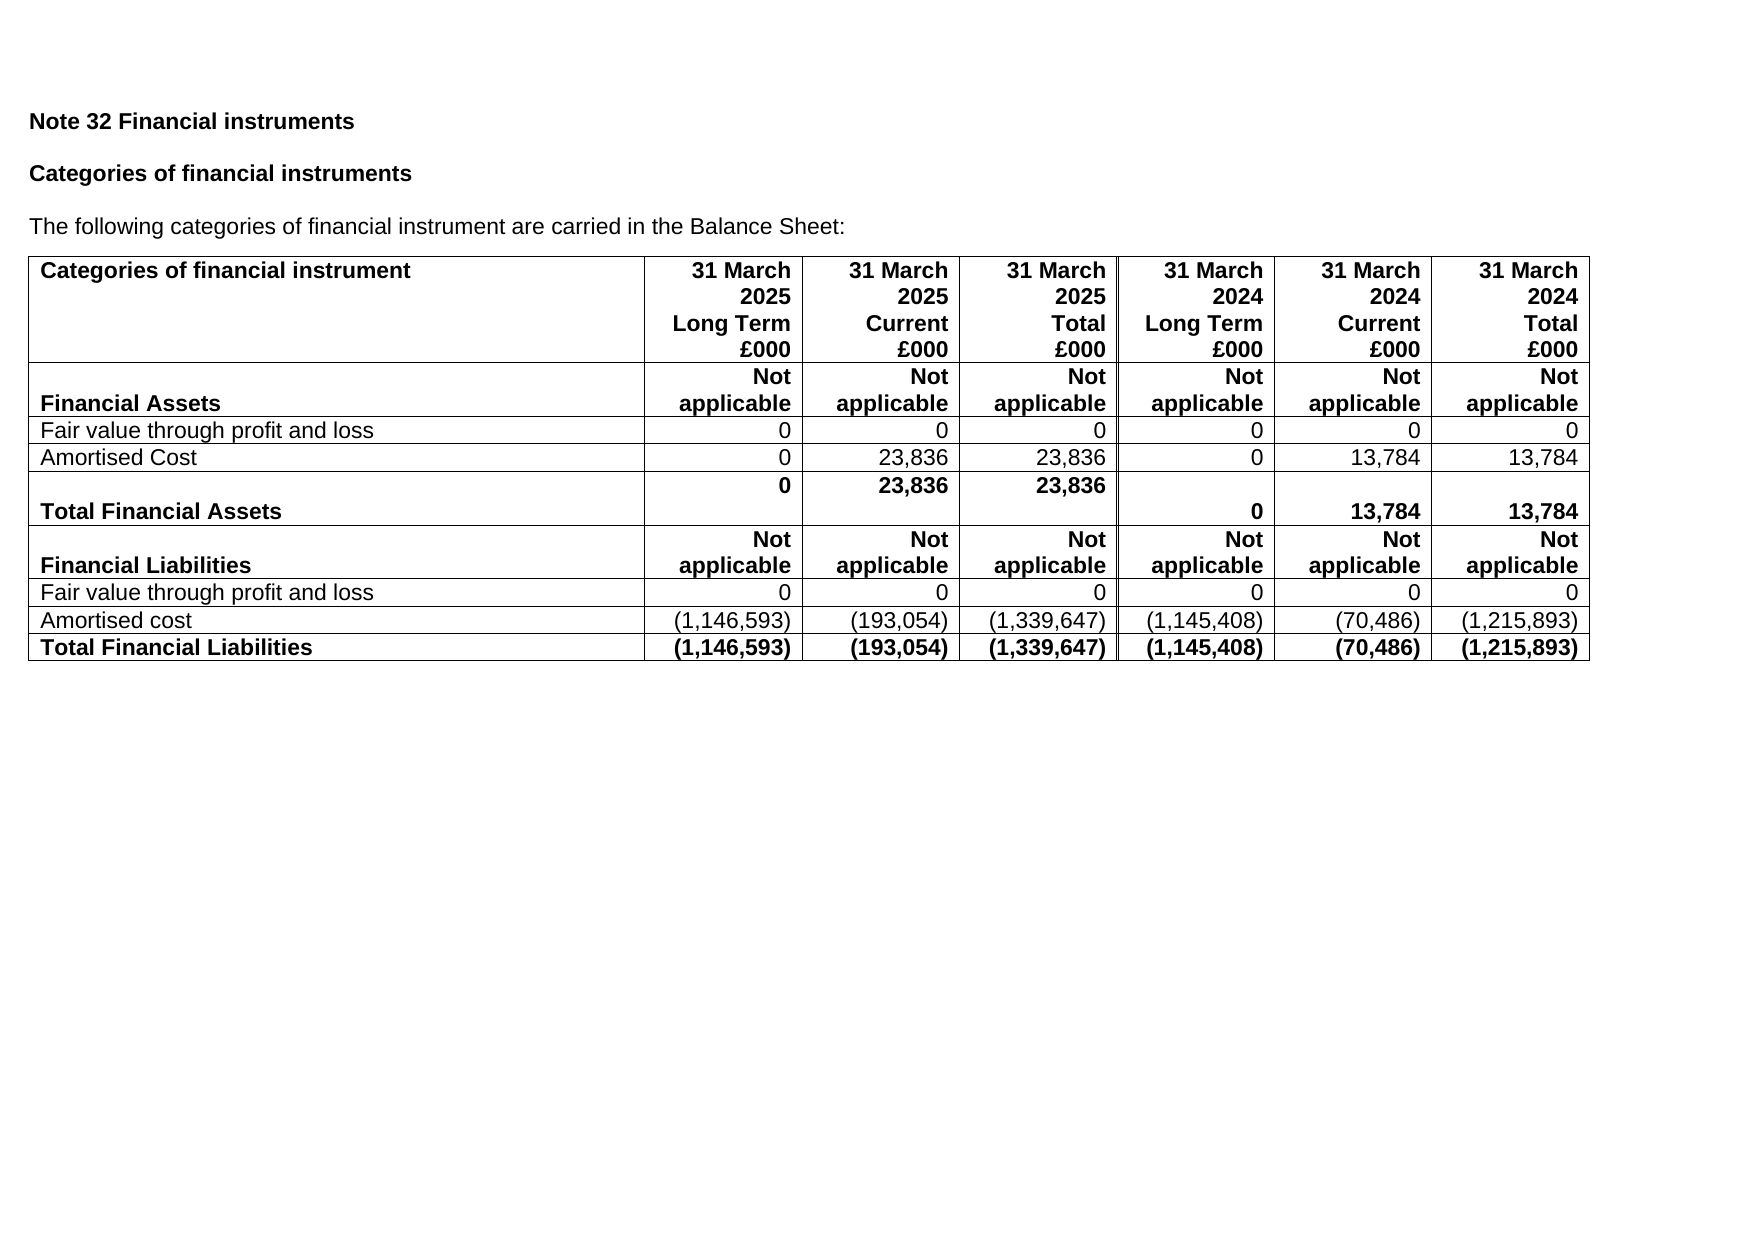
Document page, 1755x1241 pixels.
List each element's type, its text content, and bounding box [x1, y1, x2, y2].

table_cell 0 [1119, 444, 1274, 471]
table_cell 0 [645, 579, 802, 606]
table_cell Financial Liabilities [29, 526, 644, 578]
table_cell 0 [803, 417, 959, 443]
table_cell Not applicable [960, 363, 1116, 416]
table_header Categories of financial instrument [29, 257, 644, 362]
table_cell 0 [645, 417, 802, 443]
table_cell 0 [1432, 579, 1589, 606]
table_cell 0 [803, 579, 959, 606]
table_cell (1,145,408) [1119, 634, 1274, 660]
table_cell Fair value through profit and loss [29, 579, 644, 606]
table_cell (1,215,893) [1432, 607, 1589, 633]
table_cell 0 [1275, 579, 1431, 606]
table_cell 0 [960, 579, 1116, 606]
table_cell (1,146,593) [645, 607, 802, 633]
table_cell Not applicable [1432, 526, 1589, 578]
table_cell Not applicable [1119, 526, 1274, 578]
table_cell Amortised cost [29, 607, 644, 633]
table_header 31 March 2024 Current £000 [1275, 257, 1431, 362]
table_header 31 March 2024 Long Term £000 [1119, 257, 1274, 362]
table_cell Not applicable [1432, 363, 1589, 416]
table_cell 0 [645, 472, 802, 524]
table_cell 23,836 [803, 472, 959, 524]
table_cell (1,215,893) [1432, 634, 1589, 660]
table_cell 13,784 [1275, 472, 1431, 524]
table_cell Not applicable [1119, 363, 1274, 416]
table_header 31 March 2025 Total £000 [960, 257, 1116, 362]
table_cell (1,339,647) [960, 634, 1116, 660]
table_cell Amortised Cost [29, 444, 644, 471]
table_cell 0 [1119, 417, 1274, 443]
table_cell (70,486) [1275, 607, 1431, 633]
table_header 31 March 2025 Current £000 [803, 257, 959, 362]
table_cell 23,836 [803, 444, 959, 471]
table_cell (193,054) [803, 607, 959, 633]
table_cell Not applicable [803, 526, 959, 578]
table_cell Fair value through profit and loss [29, 417, 644, 443]
table_cell 13,784 [1432, 472, 1589, 524]
table_cell (1,339,647) [960, 607, 1116, 633]
table_cell Not applicable [803, 363, 959, 416]
table_cell (193,054) [803, 634, 959, 660]
table_header 31 March 2024 Total £000 [1432, 257, 1589, 362]
text The following categories of financial instrument are carried in the Balance Sheet: [29, 186, 1589, 239]
table_cell 13,784 [1432, 444, 1589, 471]
table_cell Not applicable [1275, 363, 1431, 416]
subtitle Categories of financial instruments [29, 138, 1589, 186]
table_cell 13,784 [1275, 444, 1431, 471]
table_cell Not applicable [645, 526, 802, 578]
table_cell 23,836 [960, 472, 1116, 524]
subtitle Note 32 Financial instruments [29, 108, 1589, 134]
table_cell Not applicable [1275, 526, 1431, 578]
table_cell 0 [960, 417, 1116, 443]
table_cell Total Financial Liabilities [29, 634, 644, 660]
table_cell Financial Assets [29, 363, 644, 416]
table_cell (70,486) [1275, 634, 1431, 660]
table_cell 23,836 [960, 444, 1116, 471]
table_cell Total Financial Assets [29, 472, 644, 524]
table_cell Not applicable [645, 363, 802, 416]
table_cell (1,146,593) [645, 634, 802, 660]
table_cell Not applicable [960, 526, 1116, 578]
table_cell (1,145,408) [1119, 607, 1274, 633]
table_cell 0 [645, 444, 802, 471]
table_header 31 March 2025 Long Term £000 [645, 257, 802, 362]
table_cell 0 [1275, 417, 1431, 443]
table_cell 0 [1119, 472, 1274, 524]
table_cell 0 [1432, 417, 1589, 443]
table_cell 0 [1119, 579, 1274, 606]
